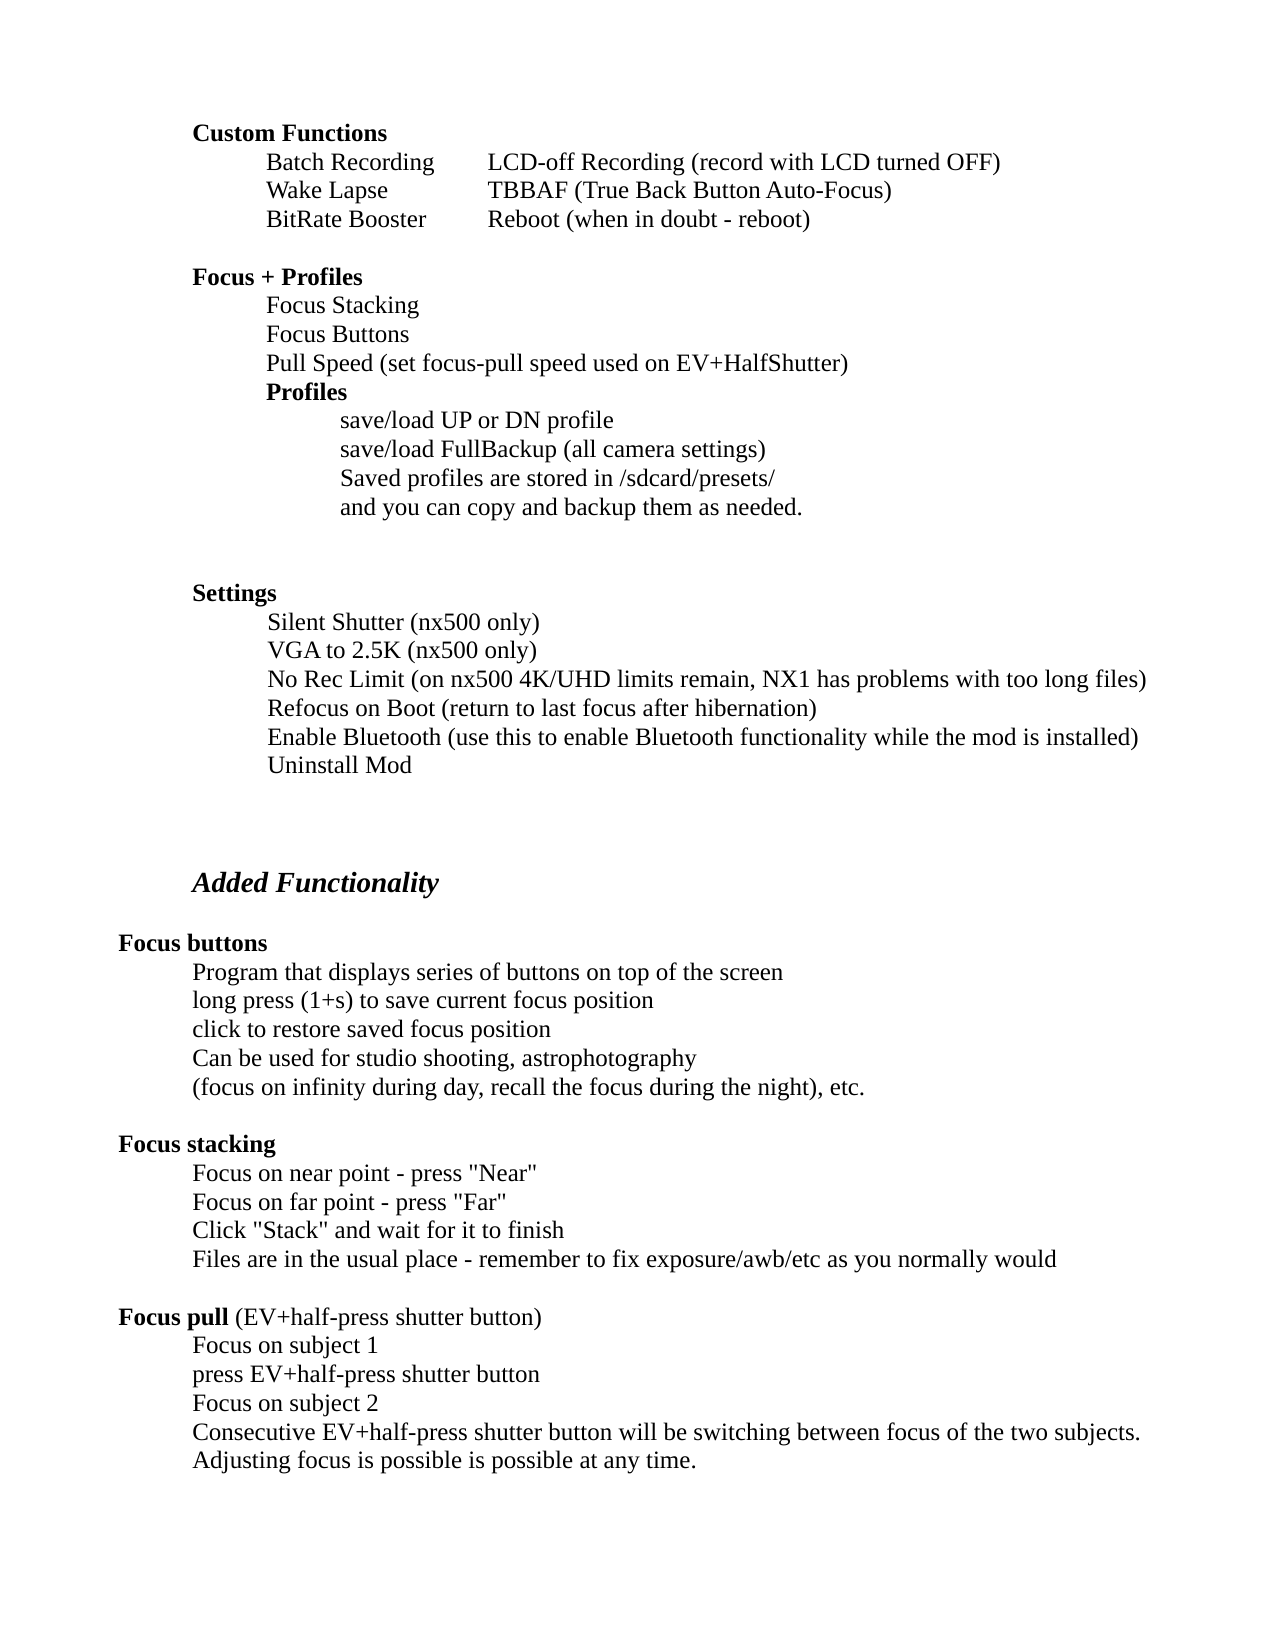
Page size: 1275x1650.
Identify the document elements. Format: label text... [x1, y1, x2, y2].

text Files are in the usual place - remember to fix exposure/awb/etc as you normally would [118, 1244, 1157, 1273]
text Settings [118, 578, 1157, 607]
text (focus on infinity during day, recall the focus during the night), etc. [118, 1072, 1157, 1100]
text and you can copy and backup them as needed. [118, 492, 1157, 521]
text save/load FullBackup (all camera settings) [118, 434, 1157, 463]
text Focus stacking [118, 1129, 1157, 1158]
text Adjusting focus is possible is possible at any time. [118, 1445, 1157, 1474]
text Enable Bluetooth (use this to enable Bluetooth functionality while the mod is installed) [193, 722, 1157, 751]
text Click "Stack" and wait for it to finish [118, 1215, 1157, 1244]
text No Rec Limit (on nx500 4K/UHD limits remain, NX1 has problems with too long files) [193, 664, 1157, 693]
text Silent Shutter (nx500 only) [193, 607, 1157, 636]
text Focus on subject 1 [118, 1330, 1157, 1359]
text Focus on near point - press "Near" [118, 1158, 1157, 1187]
text Can be used for studio shooting, astrophotography [118, 1043, 1157, 1072]
text Batch Recording LCD-off Recording (record with LCD turned OFF) [118, 147, 1157, 176]
text Focus on far point - press "Far" [118, 1187, 1157, 1215]
text Wake Lapse TBBAF (True Back Button Auto-Focus) BitRate Booster Reboot (when in doubt - reboot) [118, 176, 1157, 233]
text Focus buttons [118, 928, 1157, 957]
text Focus pull (EV+half-press shutter button) [118, 1302, 1157, 1330]
text Focus on subject 2 [118, 1388, 1157, 1417]
text Focus Stacking [118, 291, 1157, 319]
text press EV+half-press shutter button [118, 1359, 1157, 1388]
text Program that displays series of buttons on top of the screen [118, 957, 1157, 985]
text Uninstall Mod [193, 751, 1157, 779]
text long press (1+s) to save current focus position [118, 985, 1157, 1014]
text Focus Buttons [118, 319, 1157, 348]
text Pull Speed (set focus-pull speed used on EV+HalfShutter) [118, 348, 1157, 377]
text Focus + Profiles [118, 262, 1157, 291]
text VGA to 2.5K (nx500 only) [193, 636, 1157, 664]
text click to restore saved focus position [118, 1014, 1157, 1043]
text Consecutive EV+half-press shutter button will be switching between focus of the two subjects. [118, 1417, 1157, 1445]
text Saved profiles are stored in /sdcard/presets/ [118, 463, 1157, 492]
text Profiles [118, 377, 1157, 406]
text save/load UP or DN profile [118, 406, 1157, 434]
text Refocus on Boot (return to last focus after hibernation) [193, 693, 1157, 722]
text Added Functionality [118, 866, 1157, 899]
text Custom Functions [118, 118, 1157, 147]
